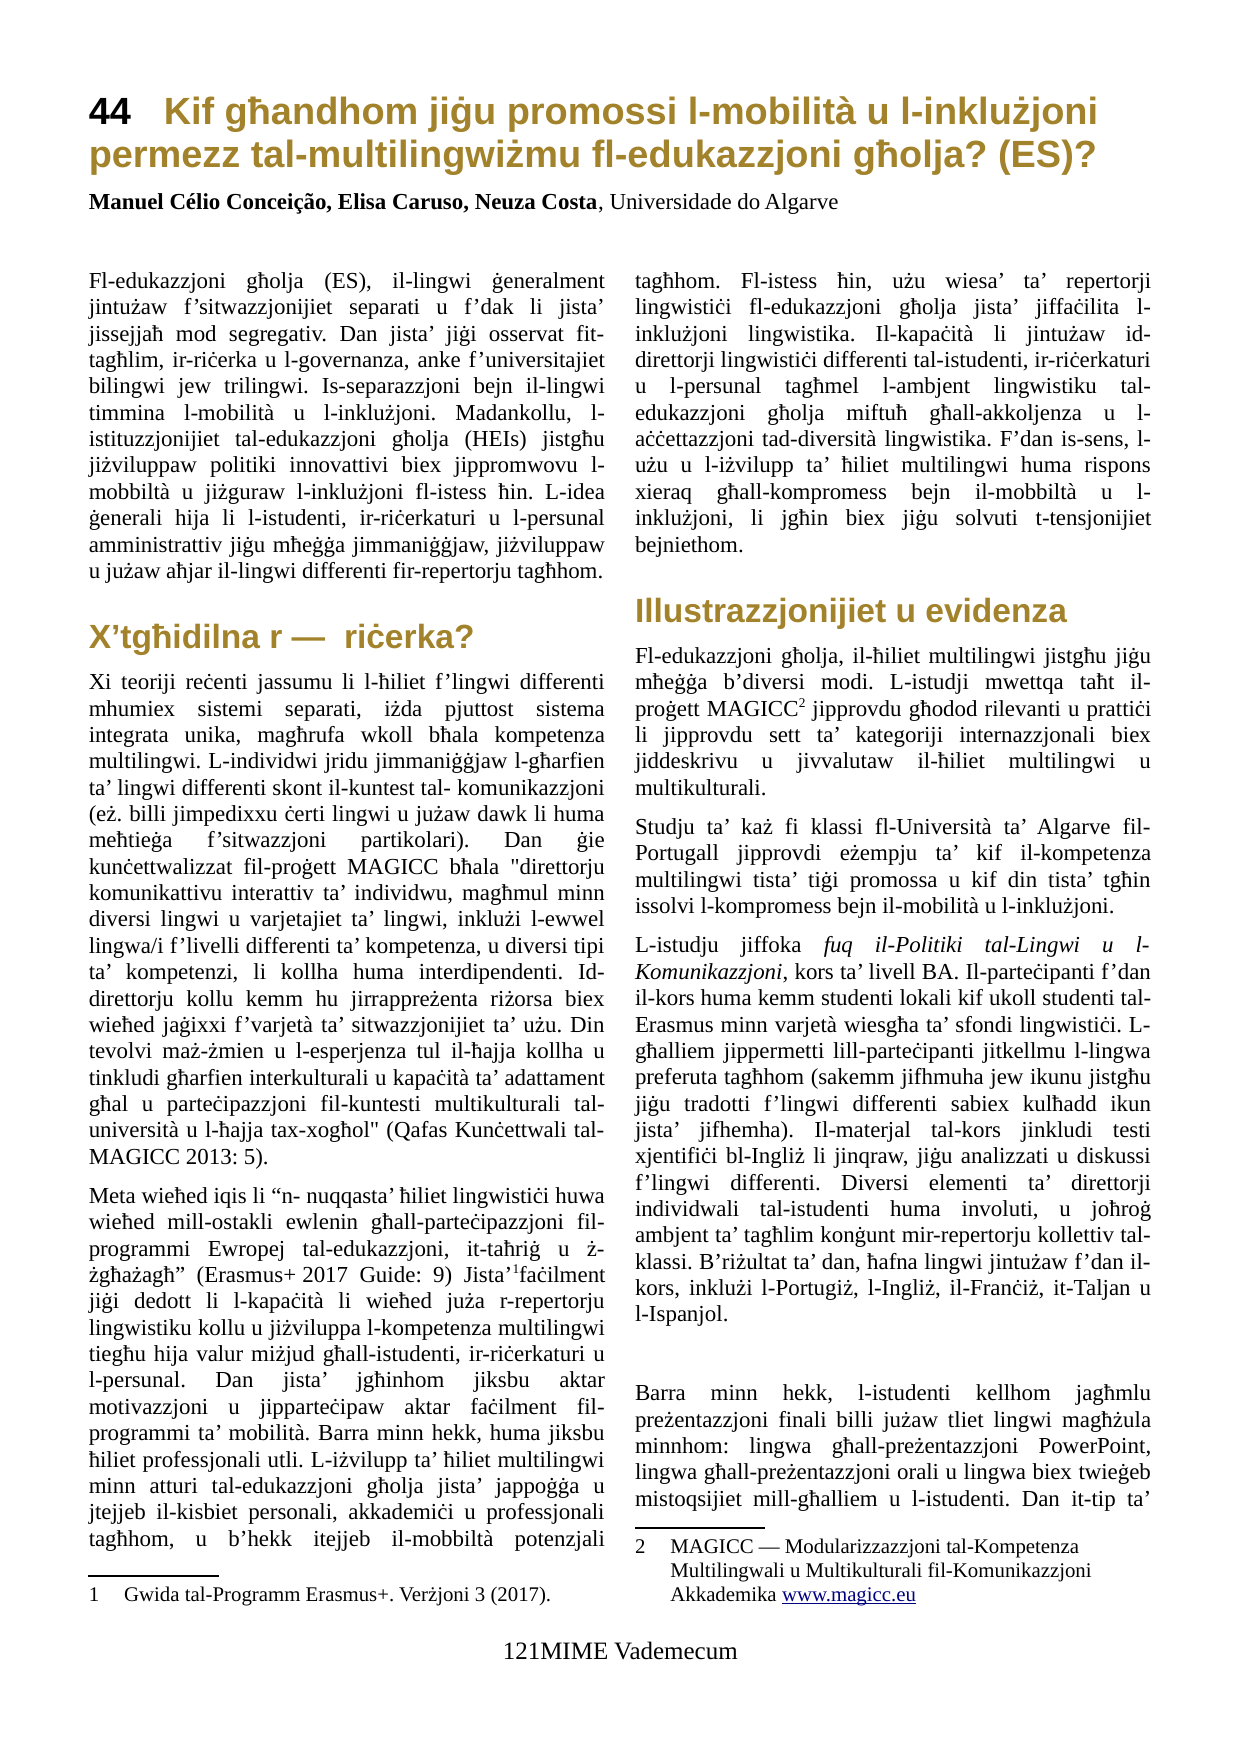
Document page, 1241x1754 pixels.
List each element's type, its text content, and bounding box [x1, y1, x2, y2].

text Manuel Célio Conceição, Elisa Caruso, Neuza Costa, Universidade do Algarve [88, 188, 1152, 215]
text Fl-edukazzjoni għolja, il-ħiliet multilingwi jistgħu jiġu mħeġġa b’diversi modi. L-istudji mwettqa taħt il-proġett MAGICC jipprovdu għodod rilevanti u prattiċi li jipprovdu sett ta’ kategoriji internazzjonali biex jiddeskrivu u jivvalutaw il-ħiliet multilingwi u multikulturali. [635, 642, 1152, 800]
text L-istudju jiffoka fuq il-Politiki tal-Lingwi u l-Komunikazzjoni, kors ta’ livell BA. Il-parteċipanti f’dan il-kors huma kemm studenti lokali kif ukoll studenti tal-Erasmus minn varjetà wiesgħa ta’ sfondi lingwistiċi. L-għalliem jippermetti lill-parteċipanti jitkellmu l-lingwa preferuta tagħhom (sakemm jifhmuha jew ikunu jistgħu jiġu tradotti f’lingwi differenti sabiex kulħadd ikun jista’ jifhemha). Il-materjal tal-kors jinkludi testi xjentifiċi bl-Ingliż li jinqraw, jiġu analizzati u diskussi f’lingwi differenti. Diversi elementi ta’ direttorji individwali tal-istudenti huma involuti, u joħroġ ambjent ta’ tagħlim konġunt mir-repertorju kollettiv tal-klassi. B’riżultat ta’ dan, ħafna lingwi jintużaw f’dan il-kors, inklużi l-Portugiż, l-Ingliż, il-Franċiż, it-Taljan u l-Ispanjol. [635, 932, 1152, 1327]
text Fl-edukazzjoni għolja (ES), il-lingwi ġeneralment jintużaw f’sitwazzjonijiet separati u f’dak li jista’ jissejjaħ mod segregativ. Dan jista’ jiġi osservat fit-tagħlim, ir-riċerka u l-governanza, anke f’universitajiet bilingwi jew trilingwi. Is-separazzjoni bejn il-lingwi timmina l-mobilità u l-inklużjoni. Madankollu, l-istituzzjonijiet tal-edukazzjoni għolja (HEIs) jistgħu jiżviluppaw politiki innovattivi biex jippromwovu l-mobbiltà u jiżguraw l-inklużjoni fl-istess ħin. L-idea ġenerali hija li l-istudenti, ir-riċerkaturi u l-persunal amministrattiv jiġu mħeġġa jimmaniġġjaw, jiżviluppaw u jużaw aħjar il-lingwi differenti fir-repertorju tagħhom. [88, 267, 605, 583]
text Xi teoriji reċenti jassumu li l-ħiliet f’lingwi differenti mhumiex sistemi separati, iżda pjuttost sistema integrata unika, magħrufa wkoll bħala kompetenza multilingwi. L-individwi jridu jimmaniġġjaw l-għarfien ta’ lingwi differenti skont il-kuntest tal- komunikazzjoni (eż. billi jimpedixxu ċerti lingwi u jużaw dawk li huma meħtieġa f’sitwazzjoni partikolari). Dan ġie kunċettwalizzat fil-proġett MAGICC bħala "direttorju komunikattivu interattiv ta’ individwu, magħmul minn diversi lingwi u varjetajiet ta’ lingwi, inklużi l-ewwel lingwa/i f’livelli differenti ta’ kompetenza, u diversi tipi ta’ kompetenzi, li kollha huma interdipendenti. Id-direttorju kollu kemm hu jirrappreżenta riżorsa biex wieħed jaġixxi f’varjetà ta’ sitwazzjonijiet ta’ użu. Din tevolvi maż-żmien u l-esperjenza tul il-ħajja kollha u tinkludi għarfien interkulturali u kapaċità ta’ adattament għal u parteċipazzjoni fil-kuntesti multikulturali tal-università u l-ħajja tax-xogħol" (Qafas Kunċettwali tal-MAGICC 2013: 5). [88, 668, 605, 1169]
text Meta wieħed iqis li “n- nuqqasta’ ħiliet lingwistiċi huwa wieħed mill-ostakli ewlenin għall-parteċipazzjoni fil-programmi Ewropej tal-edukazzjoni, it-taħriġ u ż- żgħażagħ” (Erasmus+ 2017 Guide: 9) Jista’faċilment jiġi dedott li l-kapaċità li wieħed juża r-repertorju lingwistiku kollu u jiżviluppa l-kompetenza multilingwi tiegħu hija valur miżjud għall-istudenti, ir-riċerkaturi u l-persunal. Dan jista’ jgħinhom jiksbu aktar motivazzjoni u jipparteċipaw aktar faċilment fil-programmi ta’ mobilità. Barra minn hekk, huma jiksbu ħiliet professjonali utli. L-iżvilupp ta’ ħiliet multilingwi minn atturi tal-edukazzjoni għolja jista’ jappoġġa u jtejjeb il-kisbiet personali, akkademiċi u professjonali tagħhom, u b’hekk itejjeb il-mobbiltà potenzjali [88, 1182, 605, 1551]
text Barra minn hekk, l-istudenti kellhom jagħmlu preżentazzjoni finali billi jużaw tliet lingwi magħżula minnhom: lingwa għall-preżentazzjoni PowerPoint, lingwa għall-preżentazzjoni orali u lingwa biex twieġeb mistoqsijiet mill-għalliem u l-istudenti. Dan it-tip ta’ [635, 1379, 1152, 1511]
subtitle X’tgħidilna r — ​ riċerka? [88, 617, 605, 656]
subtitle Illustrazzjonijiet u evidenza [635, 591, 1152, 629]
text tagħhom. Fl-istess ħin, użu wiesa’ ta’ repertorji lingwistiċi fl-edukazzjoni għolja jista’ jiffaċilita l-inklużjoni lingwistika. Il-kapaċità li jintużaw id-direttorji lingwistiċi differenti tal-istudenti, ir-riċerkaturi u l-persunal tagħmel l-ambjent lingwistiku tal-edukazzjoni għolja miftuħ għall-akkoljenza u l-aċċettazzjoni tad-diversità lingwistika. F’dan is-sens, l-użu u l-iżvilupp ta’ ħiliet multilingwi huma rispons xieraq għall-kompromess bejn il-mobbiltà u l-inklużjoni, li jgħin biex jiġu solvuti t-tensjonijiet bejniethom. [635, 267, 1152, 557]
text Gwida tal-Programm Erasmus+. Verżjoni 3 (2017). [88, 1582, 605, 1606]
text MAGICC — Modularizzazzjoni tal-Kompetenza Multilingwali u Multikulturali fil-Komunikazzjoni Akkademika www.magicc.eu [635, 1534, 1152, 1606]
subtitle Kif għandhom jiġu promossi l-mobilità u l-inklużjoni permezz tal-multilingwiżmu fl-edukazzjoni għolja? (ES)? [88, 88, 1152, 176]
text Studju ta’ każ fi klassi fl-Università ta’ Algarve fil-Portugall jipprovdi eżempju ta’ kif il-kompetenza multilingwi tista’ tiġi promossa u kif din tista’ tgħin issolvi l-kompromess bejn il-mobilità u l-inklużjoni. [635, 813, 1152, 918]
